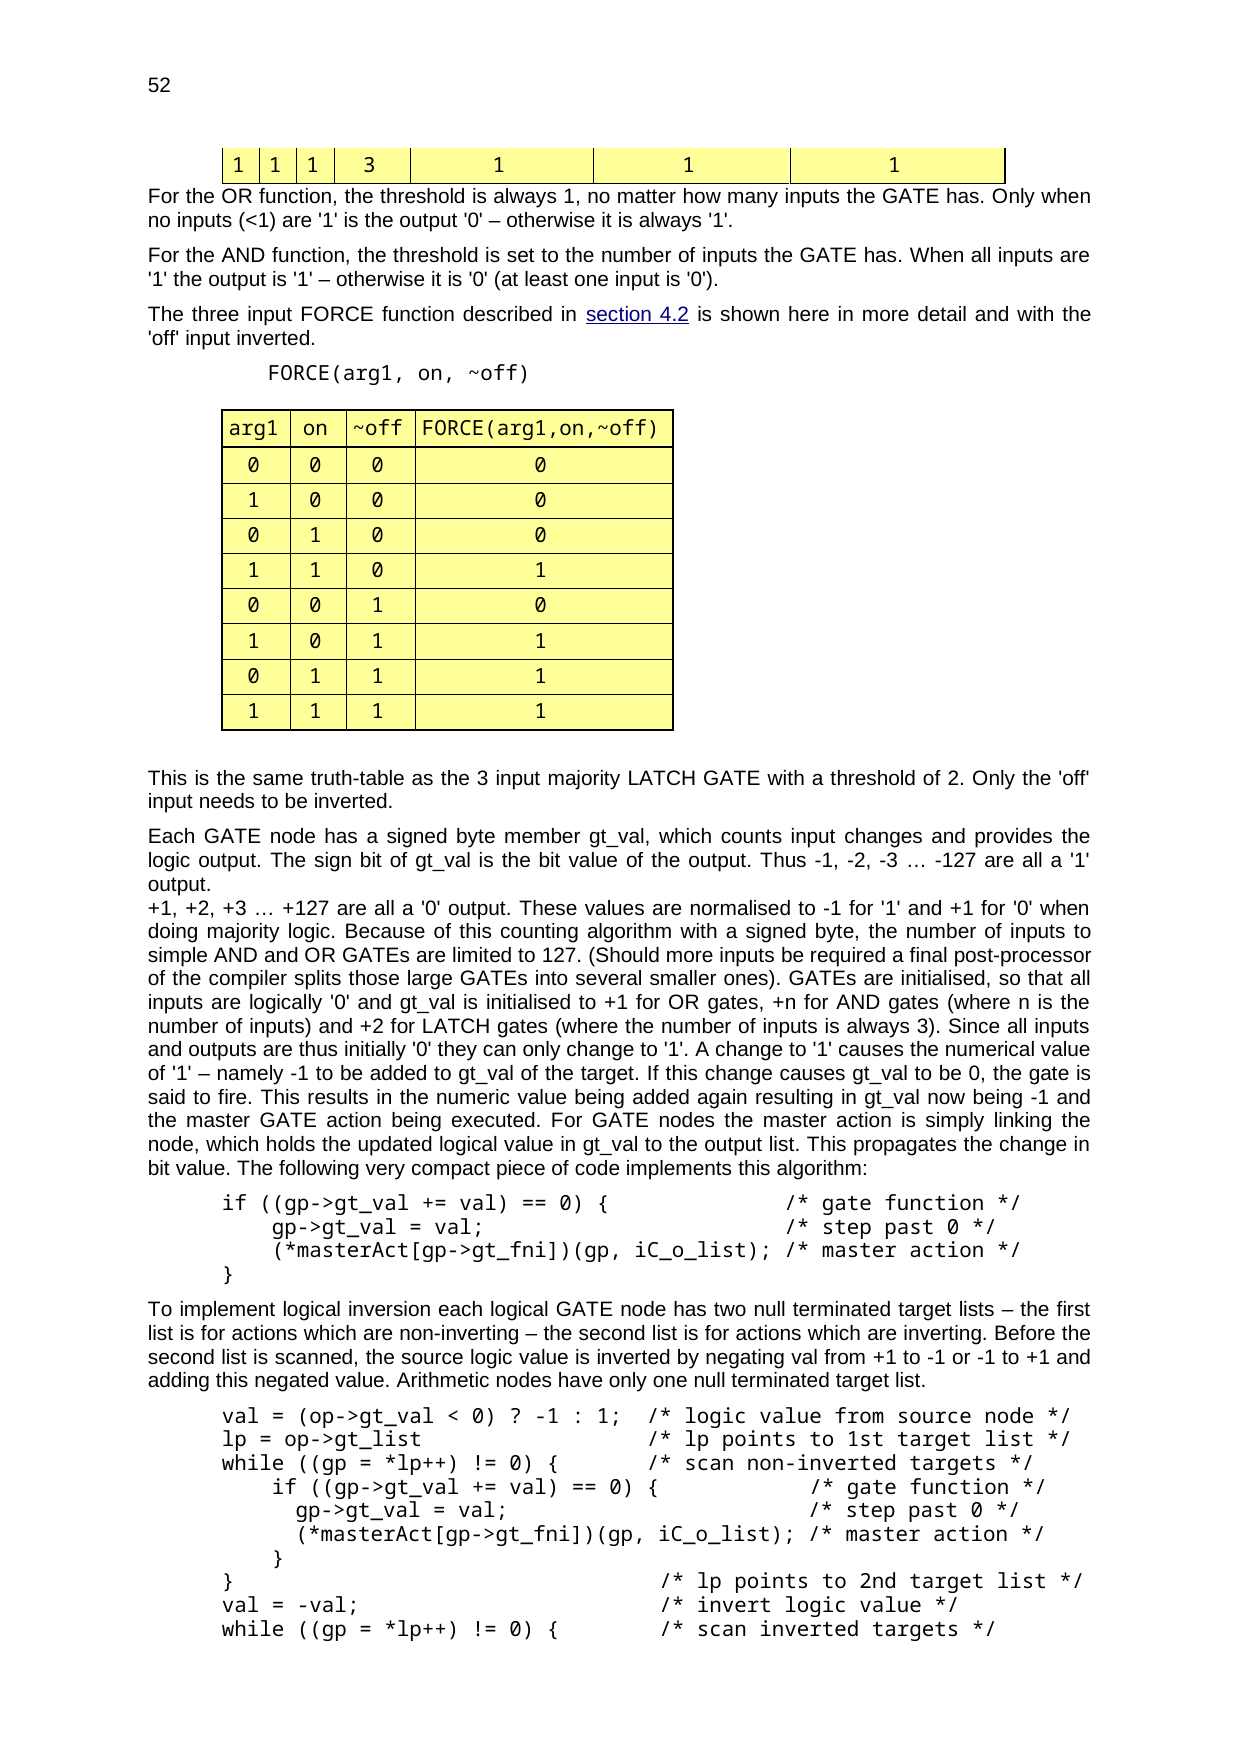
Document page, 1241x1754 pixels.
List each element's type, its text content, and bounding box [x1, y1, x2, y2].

table_cell 1 [291, 660, 346, 694]
text FORCE(arg1, on, ~off) [268, 362, 1092, 385]
table_cell 1 [791, 148, 1004, 183]
table_cell 1 [416, 695, 672, 729]
table_cell 0 [223, 660, 290, 694]
text This is the same truth-table as the 3 input majority LATCH GATE with a threshold of 2. Only the 'off' input needs to be inverted. [148, 766, 1092, 813]
table_cell 1 [291, 519, 346, 553]
table_cell 1 [223, 695, 290, 729]
table_cell 0 [416, 589, 672, 623]
table_cell 0 [223, 589, 290, 623]
table_header arg1 [223, 411, 290, 446]
text To implement logical inversion each logical GATE node has two null terminated target lists – the first list is for actions which are non-inverting – the second list is for actions which are inverting. Before the second list is scanned, the source logic value is inverted by negating val from +1 to -1 or -1 to +1 and adding this negated value. Arithmetic nodes have only one null terminated target list. [148, 1298, 1092, 1392]
table_cell 0 [291, 448, 346, 483]
table_cell 1 [223, 624, 290, 659]
text val = (op->gt_val < 0) ? -1 : 1; /* logic value from source node */ lp = op->gt_list /* lp points to 1st target list */ while ((gp = *lp++) != 0) { /* scan non-inverted targets */ if ((gp->gt_val += val) == 0) { /* gate function */ gp->gt_val = val; /* step past 0 */ (*masterAct[gp->gt_fni])(gp, iC_o_list); /* master action */ } } /* lp points to 2nd target list */ val = -val; /* invert logic value */ while ((gp = *lp++) != 0) { /* scan inverted targets */ [222, 1404, 1092, 1641]
table_cell 1 [416, 660, 672, 694]
text For the OR function, the threshold is always 1, no matter how many inputs the GATE has. Only when no inputs (<1) are '1' is the output '0' – otherwise it is always '1'. [148, 184, 1092, 232]
table_cell 1 [260, 148, 296, 183]
table_cell 1 [223, 554, 290, 588]
text The three input FORCE function described in section 4.2 is shown here in more detail and with the 'off' input inverted. [148, 303, 1092, 350]
table_cell 1 [297, 148, 334, 183]
table_cell 0 [291, 624, 346, 659]
table_cell 0 [347, 554, 415, 588]
table_cell 0 [416, 519, 672, 553]
table_cell 1 [416, 624, 672, 659]
table_cell 1 [347, 695, 415, 729]
table_cell 0 [291, 484, 346, 518]
table_cell 1 [223, 148, 259, 183]
table_cell 1 [416, 554, 672, 588]
text Each GATE node has a signed byte member gt_val, which counts input changes and provides the logic output. The sign bit of gt_val is the bit value of the output. Thus -1, -2, -3 … -127 are all a '1' output. +1, +2, +3 … +127 are all a '0' output. These values are normalised to -1 for '1' and +1 for '0' when doing majority logic. Because of this counting algorithm with a signed byte, the number of inputs to simple AND and OR GATEs are limited to 127. (Should more inputs be required a final post-processor of the compiler splits those large GATEs into several smaller ones). GATEs are initialised, so that all inputs are logically '0' and gt_val is initialised to +1 for OR gates, +n for AND gates (where n is the number of inputs) and +2 for LATCH gates (where the number of inputs is always 3). Since all inputs and outputs are thus initially '0' they can only change to '1'. A change to '1' causes the numerical value of '1' – namely -1 to be added to gt_val of the target. If this change causes gt_val to be 0, the gate is said to fire. This results in the numeric value being added again resulting in gt_val now being -1 and the master GATE action being executed. For GATE nodes the master action is simply linking the node, which holds the updated logical value in gt_val to the output list. This propagates the change in bit value. The following very compact piece of code implements this algorithm: [148, 825, 1092, 1180]
table_cell 0 [347, 519, 415, 553]
table_cell 0 [223, 448, 290, 483]
table_cell 0 [347, 448, 415, 483]
table_cell 0 [291, 589, 346, 623]
table_cell 0 [347, 484, 415, 518]
text For the AND function, the threshold is set to the number of inputs the GATE has. When all inputs are '1' the output is '1' – otherwise it is '0' (at least one input is '0'). [148, 243, 1092, 291]
table_cell 1 [223, 484, 290, 518]
table_cell 3 [335, 148, 410, 183]
table_cell 1 [347, 589, 415, 623]
table_cell 1 [411, 148, 593, 183]
table_cell 1 [347, 660, 415, 694]
table_cell 0 [416, 484, 672, 518]
table_cell 1 [594, 148, 789, 183]
table_cell 1 [347, 624, 415, 659]
table_cell 1 [291, 695, 346, 729]
table_header on [291, 411, 346, 446]
table_header FORCE(arg1,on,~off) [416, 411, 672, 446]
text if ((gp->gt_val += val) == 0) { /* gate function */ gp->gt_val = val; /* step past 0 */ (*masterAct[gp->gt_fni])(gp, iC_o_list); /* master action */ } [222, 1192, 1092, 1286]
table_cell 1 [291, 554, 346, 588]
table_header ~off [347, 411, 415, 446]
table_cell 0 [416, 448, 672, 483]
table_cell 0 [223, 519, 290, 553]
